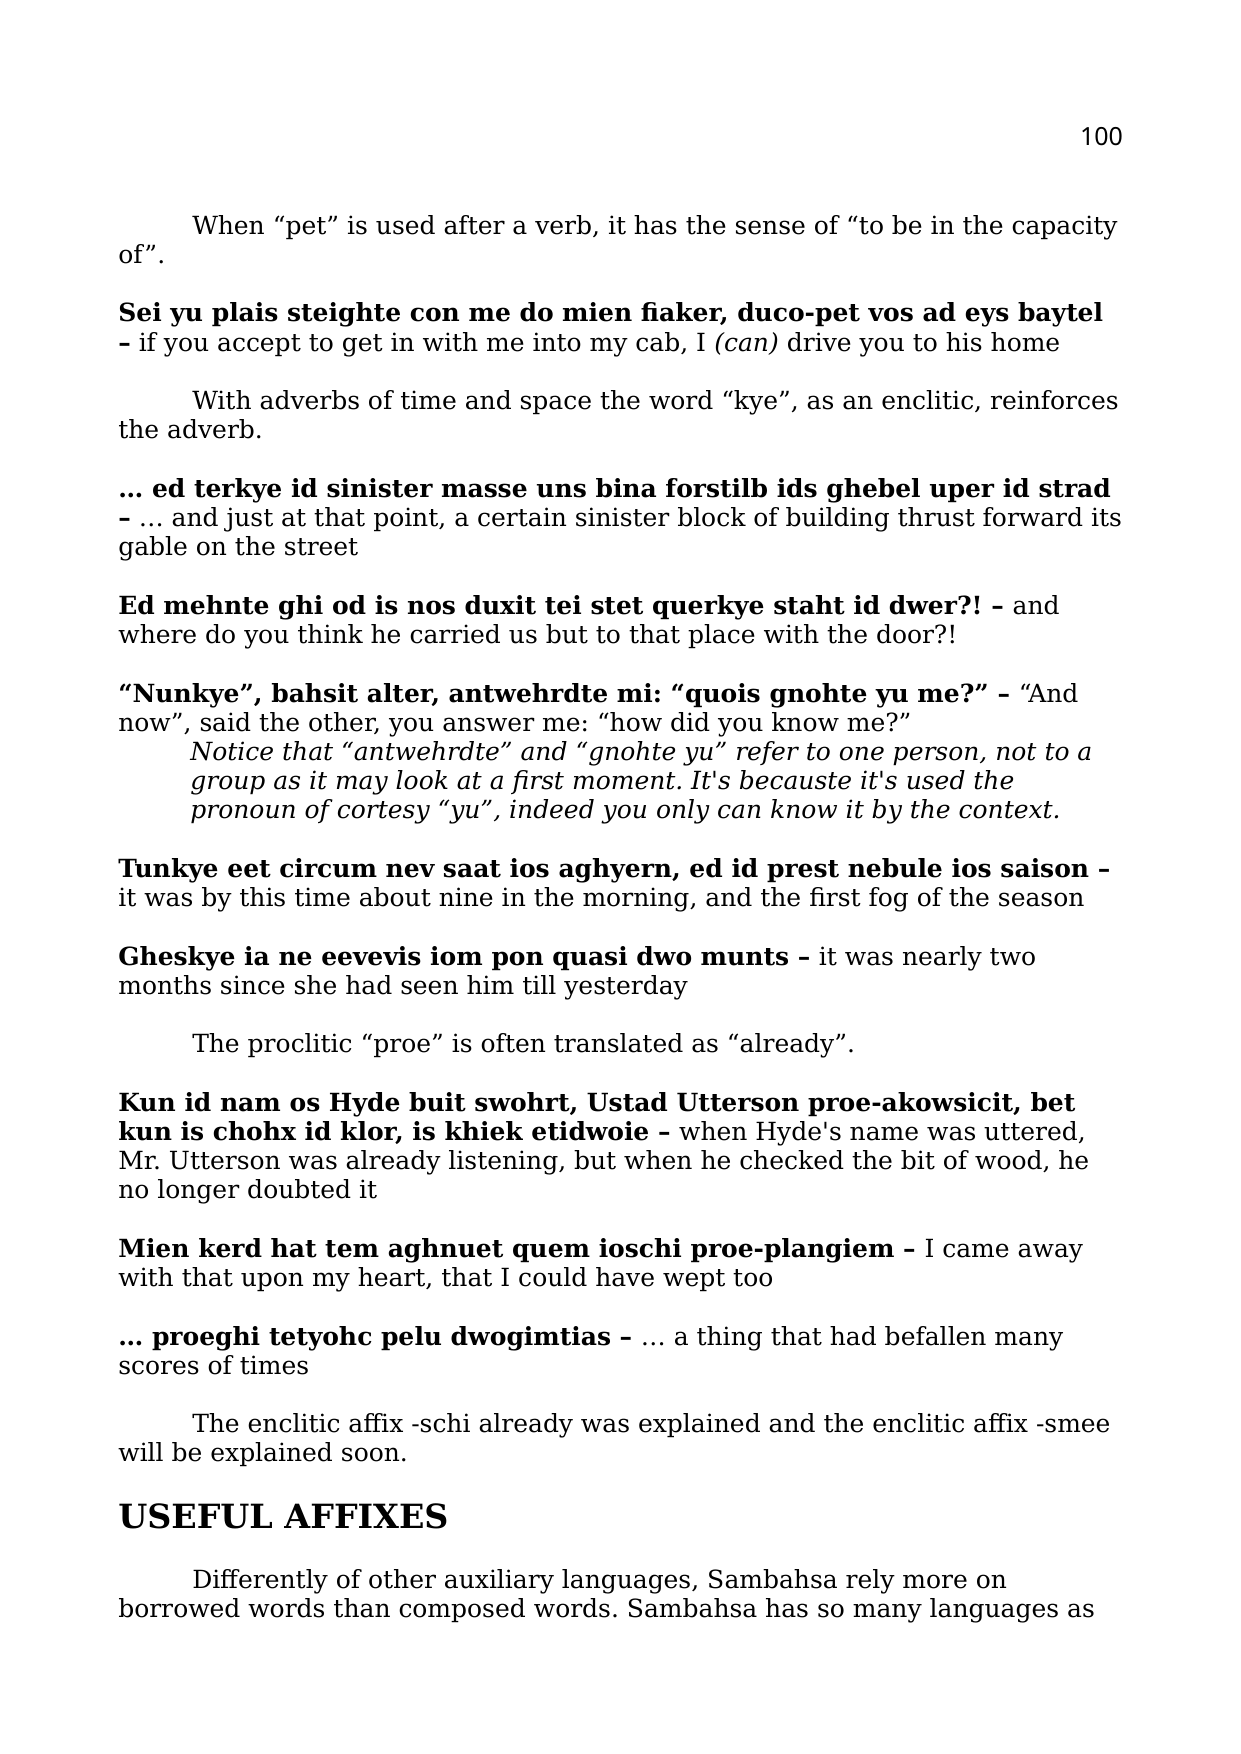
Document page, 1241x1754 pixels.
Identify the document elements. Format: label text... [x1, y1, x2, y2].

subtitle USEFUL AFFIXES [118, 1497, 1123, 1536]
text Notice that “antwehrdte” and “gnohte yu” refer to one person, not to a group as it may look at a first moment. It's becauste it's used the pronoun of cortesy “yu”, indeed you only can know it by the context. [190, 737, 1123, 824]
text Differently of other auxiliary languages, Sambahsa rely more on borrowed words than composed words. Sambahsa has so many languages as [118, 1565, 1123, 1623]
text Kun id nam os Hyde buit swohrt, Ustad Utterson proe-akowsicit, bet kun is chohx id klor, is khiek etidwoie – when Hyde's name was uttered, Mr. Utterson was already listening, but when he checked the bit of wood, he no longer doubted it [118, 1087, 1123, 1204]
text The enclitic affix -schi already was explained and the enclitic affix -smee will be explained soon. [118, 1409, 1123, 1467]
text The proclitic “proe” is often translated as “already”. [118, 1029, 1123, 1058]
text Tunkye eet circum nev saat ios aghyern, ed id prest nebule ios saison – it was by this time about nine in the morning, and the first fog of the season [118, 854, 1123, 912]
text Ed mehnte ghi od is nos duxit tei stet querkye staht id dwer?! – and where do you think he carried us but to that place with the door?! [118, 591, 1123, 649]
text When “pet” is used after a verb, it has the sense of “to be in the capacity of”. [118, 211, 1123, 269]
text … ed terkye id sinister masse uns bina forstilb ids ghebel uper id strad – … and just at that point, a certain sinister block of building thrust forward its gable on the street [118, 474, 1123, 562]
text … proeghi tetyohc pelu dwogimtias – … a thing that had befallen many scores of times [118, 1321, 1123, 1380]
text Gheskye ia ne eevevis iom pon quasi dwo munts – it was nearly two months since she had seen him till yesterday [118, 941, 1123, 1000]
text Sei yu plais steighte con me do mien fiaker, duco-pet vos ad eys baytel – if you accept to get in with me into my cab, I (can) drive you to his home [118, 298, 1123, 357]
text “Nunkye”, bahsit alter, antwehrdte mi: “quois gnohte yu me?” – “And now”, said the other, you answer me: “how did you know me?” [118, 678, 1123, 737]
text Mien kerd hat tem aghnuet quem ioschi proe-plangiem – I came away with that upon my heart, that I could have wept too [118, 1234, 1123, 1292]
text With adverbs of time and space the word “kye”, as an enclitic, reinforces the adverb. [118, 386, 1123, 444]
